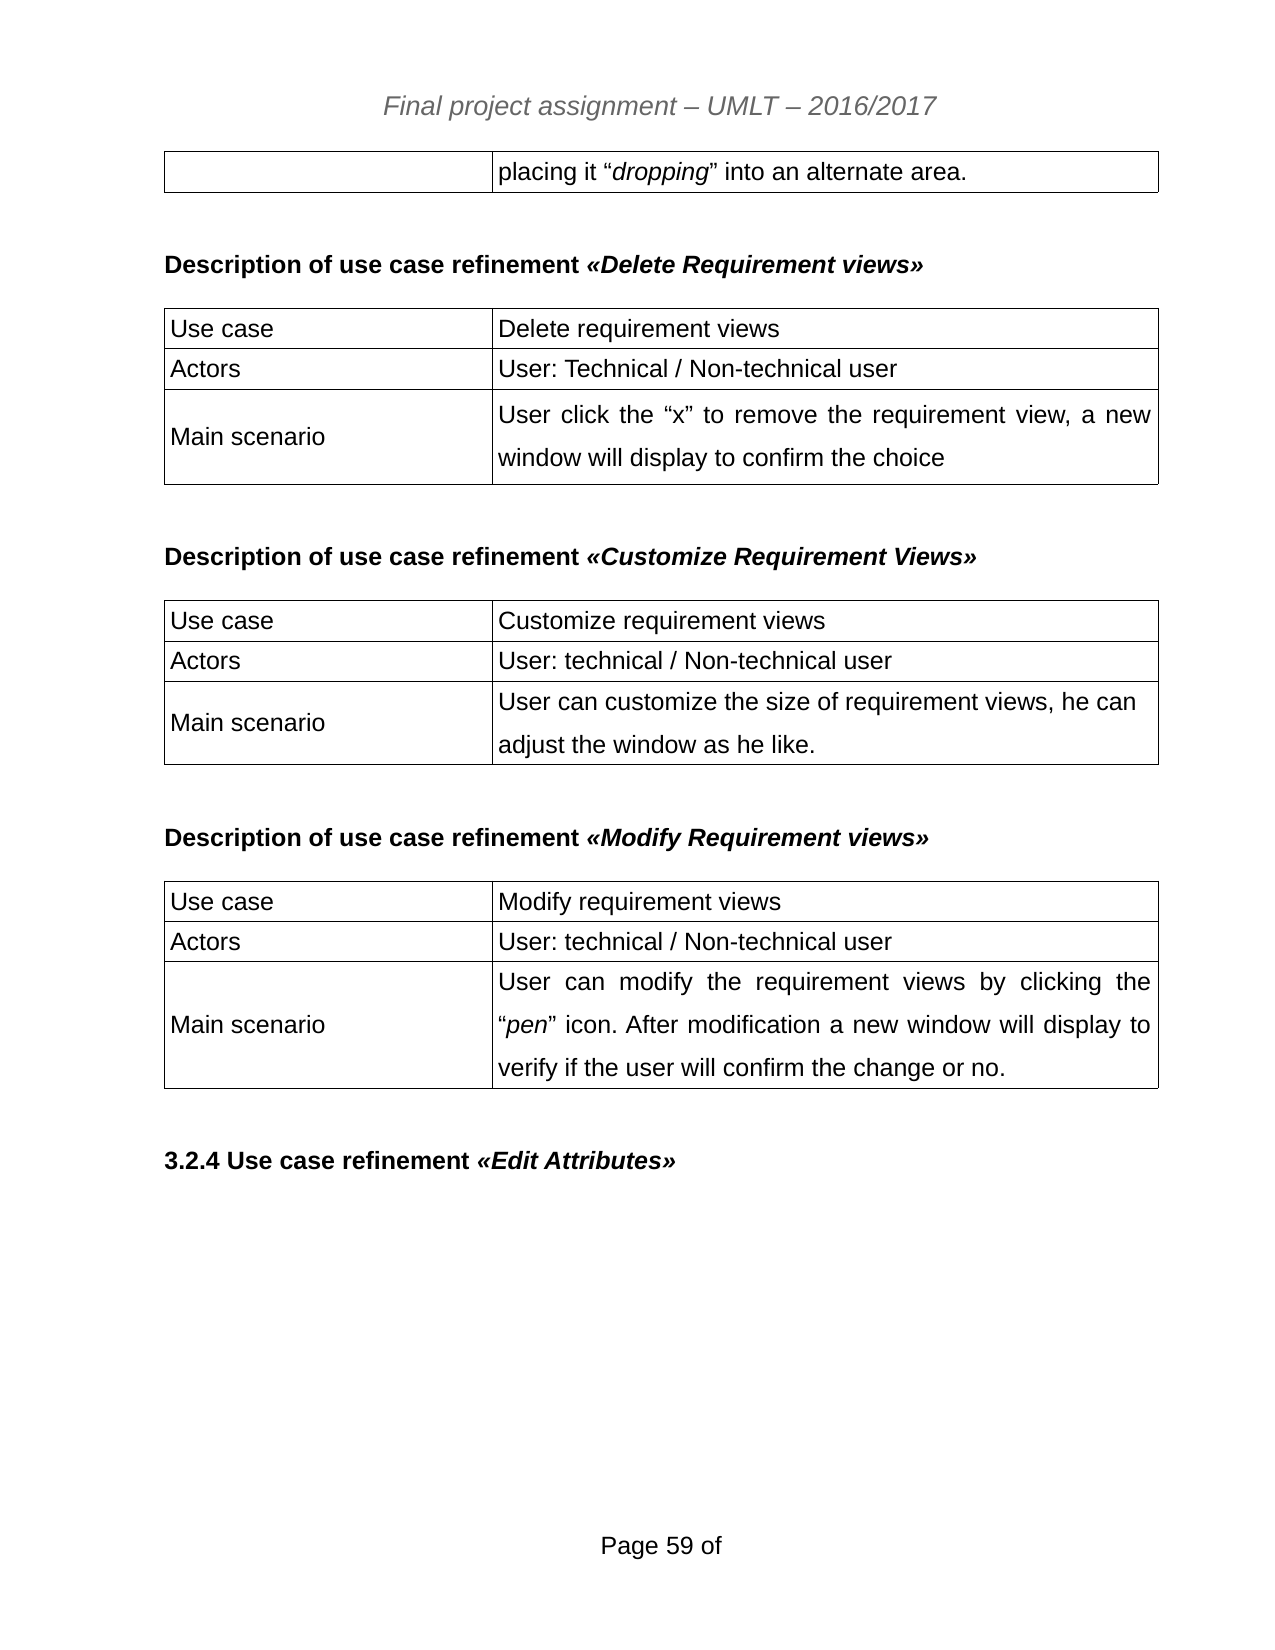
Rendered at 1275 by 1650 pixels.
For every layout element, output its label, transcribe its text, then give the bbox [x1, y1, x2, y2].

table_cell User can customize the size of requirement views, he can adjust the window as he like. [493, 682, 1158, 764]
table_cell [165, 152, 492, 192]
text Description of use case refinement «Delete Requirement views» [164, 250, 1158, 278]
table_cell User can modify the requirement views by clicking the “pen” icon. After modification a new window will display to verify if the user will confirm the change or no. [493, 962, 1158, 1088]
table_header Use case [165, 309, 492, 348]
table_header Delete requirement views [493, 309, 1158, 348]
table_cell Actors [165, 922, 492, 961]
table_header Modify requirement views [493, 882, 1158, 921]
text Description of use case refinement «Modify Requirement views» [164, 822, 1158, 851]
table_header Customize requirement views [493, 601, 1158, 641]
table_cell Main scenario [165, 390, 492, 484]
table_cell User: Technical / Non-technical user [493, 349, 1158, 388]
table_cell Actors [165, 642, 492, 681]
table_cell Actors [165, 349, 492, 388]
table_cell Main scenario [165, 962, 492, 1088]
table_cell User click the “x” to remove the requirement view, a new window will display to confirm the choice [493, 390, 1158, 484]
table_cell User: technical / Non-technical user [493, 642, 1158, 681]
subtitle 3.2.4 Use case refinement «Edit Attributes» [164, 1146, 1158, 1175]
table_header Use case [165, 882, 492, 921]
table_header Use case [165, 601, 492, 641]
table_cell User: technical / Non-technical user [493, 922, 1158, 961]
text Description of use case refinement «Customize Requirement Views» [164, 542, 1158, 571]
table_cell Main scenario [165, 682, 492, 764]
table_cell placing it “dropping” into an alternate area. [493, 152, 1158, 192]
